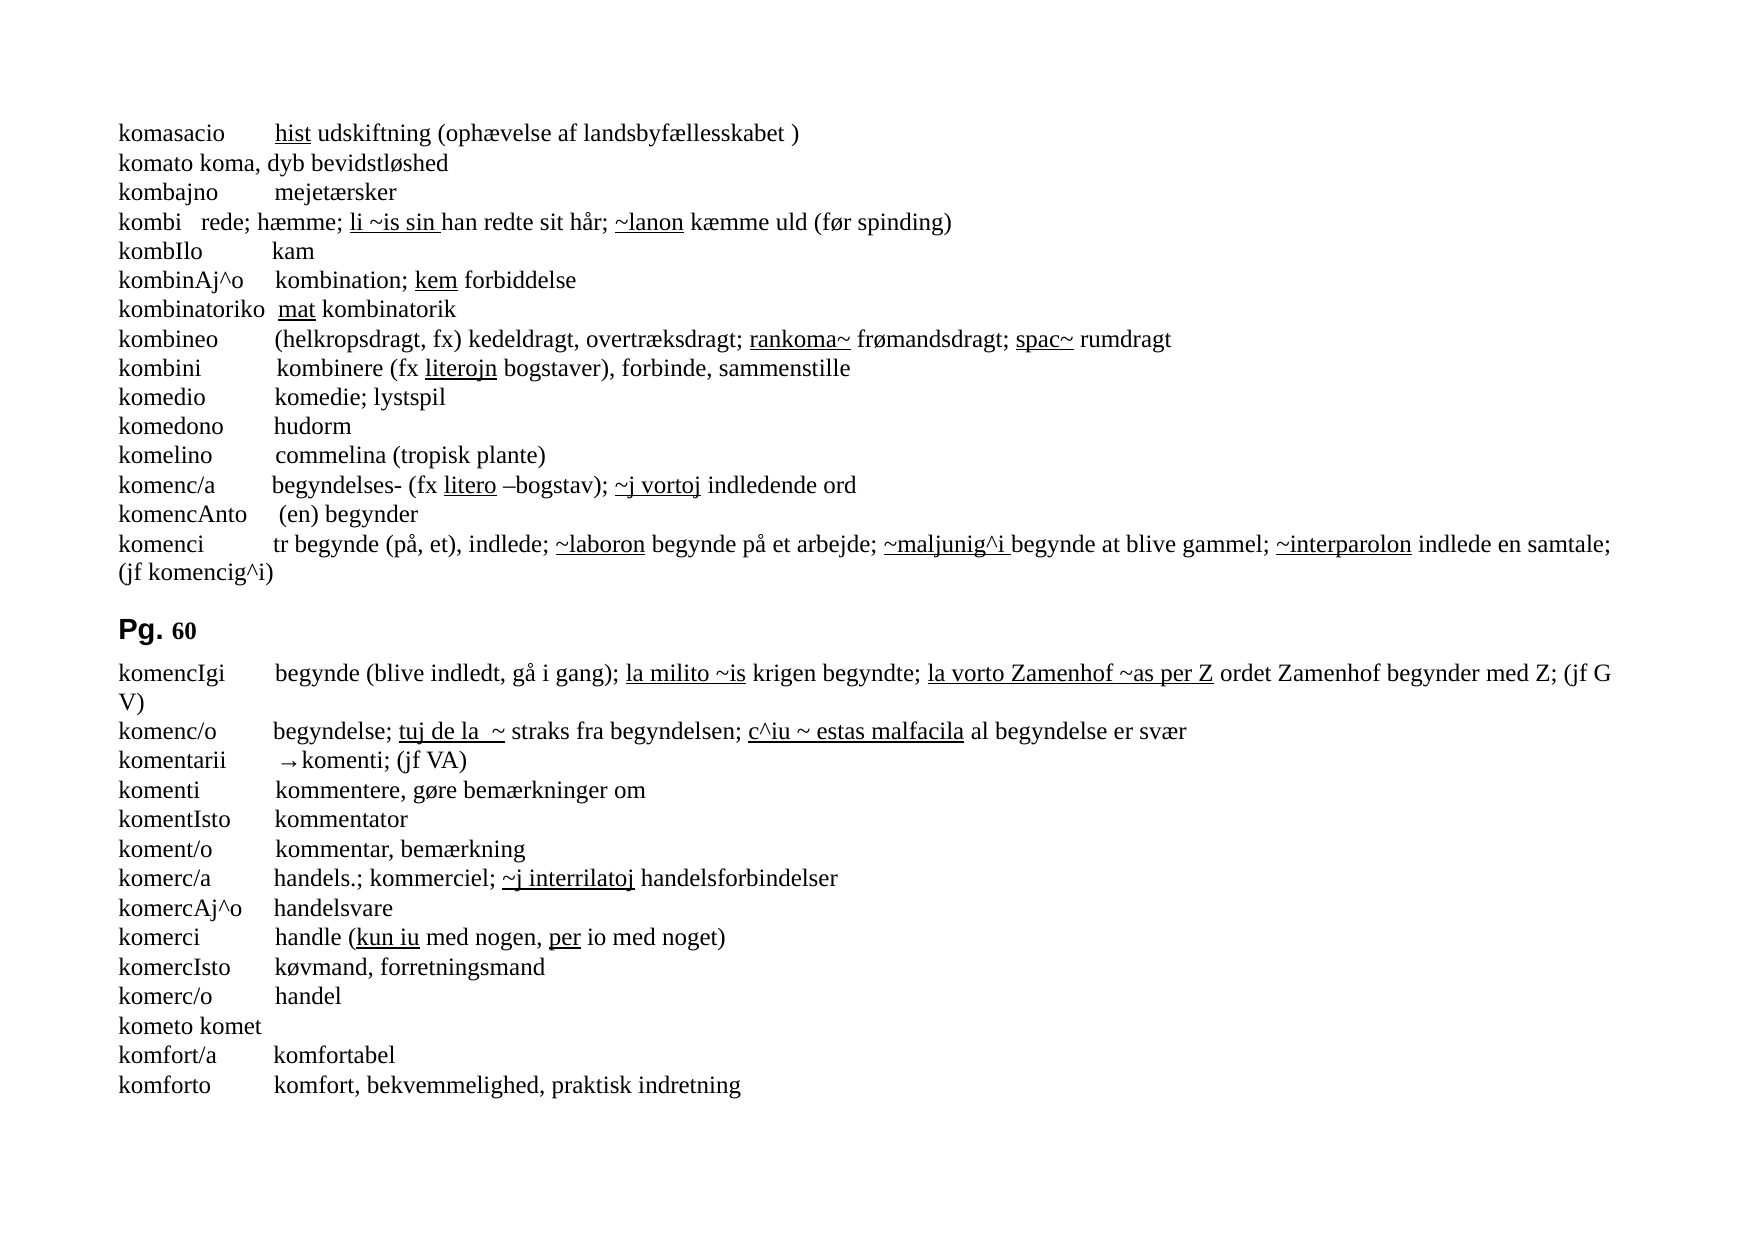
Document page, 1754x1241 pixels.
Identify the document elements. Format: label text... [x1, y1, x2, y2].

text komerc/o handel [118, 981, 1636, 1011]
text komedio komedie; lystspil [118, 382, 1636, 411]
text kombinatoriko mat kombinatorik [118, 294, 1636, 324]
text komenc/a begyndelses- (fx litero –bogstav); ~j vortoj indledende ord [118, 470, 1636, 499]
text kombi rede; hæmme; li ~is sin han redte sit hår; ~lanon kæmme uld (før spinding) [118, 207, 1636, 236]
text kombineo (helkropsdragt, fx) kedeldragt, overtræksdragt; rankoma~ frømandsdragt; spac~ rumdragt [118, 324, 1636, 353]
text kombini kombinere (fx literojn bogstaver), forbinde, sammenstille [118, 353, 1636, 382]
text komercIsto køvmand, forretningsmand [118, 952, 1636, 981]
text komencIgi begynde (blive indledt, gå i gang); la milito ~is krigen begyndte; la vorto Zamenhof ~as per Z ordet Zamenhof begynder med Z; (jf G V) [118, 658, 1636, 716]
text komerc/a handels.; kommerciel; ~j interrilatoj handelsforbindelser [118, 863, 1636, 893]
text komfort/a komfortabel [118, 1040, 1636, 1070]
text kometo komet [118, 1011, 1636, 1040]
text komentIsto kommentator [118, 804, 1636, 834]
text komato koma, dyb bevidstløshed [118, 148, 1636, 177]
text komencAnto (en) begynder [118, 499, 1636, 529]
text komforto komfort, bekvemmelighed, praktisk indretning [118, 1070, 1636, 1099]
text komerci handle (kun iu med nogen, per io med noget) [118, 922, 1636, 952]
text komercAj^o handelsvare [118, 893, 1636, 922]
text komentarii →komenti; (jf VA) [118, 746, 1636, 775]
subtitle Pg. 60 [118, 612, 1636, 645]
text komedono hudorm [118, 411, 1636, 440]
text komasacio hist udskiftning (ophævelse af landsbyfællesskabet ) [118, 118, 1636, 148]
text koment/o kommentar, bemærkning [118, 834, 1636, 863]
text komelino commelina (tropisk plante) [118, 440, 1636, 470]
text kombinAj^o kombination; kem forbiddelse [118, 265, 1636, 294]
text komenc/o begyndelse; tuj de la ~ straks fra begyndelsen; c^iu ~ estas malfacila al begyndelse er svær [118, 716, 1636, 746]
text komenti kommentere, gøre bemærkninger om [118, 775, 1636, 804]
text komenci tr begynde (på, et), indlede; ~laboron begynde på et arbejde; ~maljunig^i begynde at blive gammel; ~interparolon indlede en samtale; (jf komencig^i) [118, 529, 1636, 587]
text kombajno mejetærsker [118, 177, 1636, 207]
text kombIlo kam [118, 236, 1636, 265]
